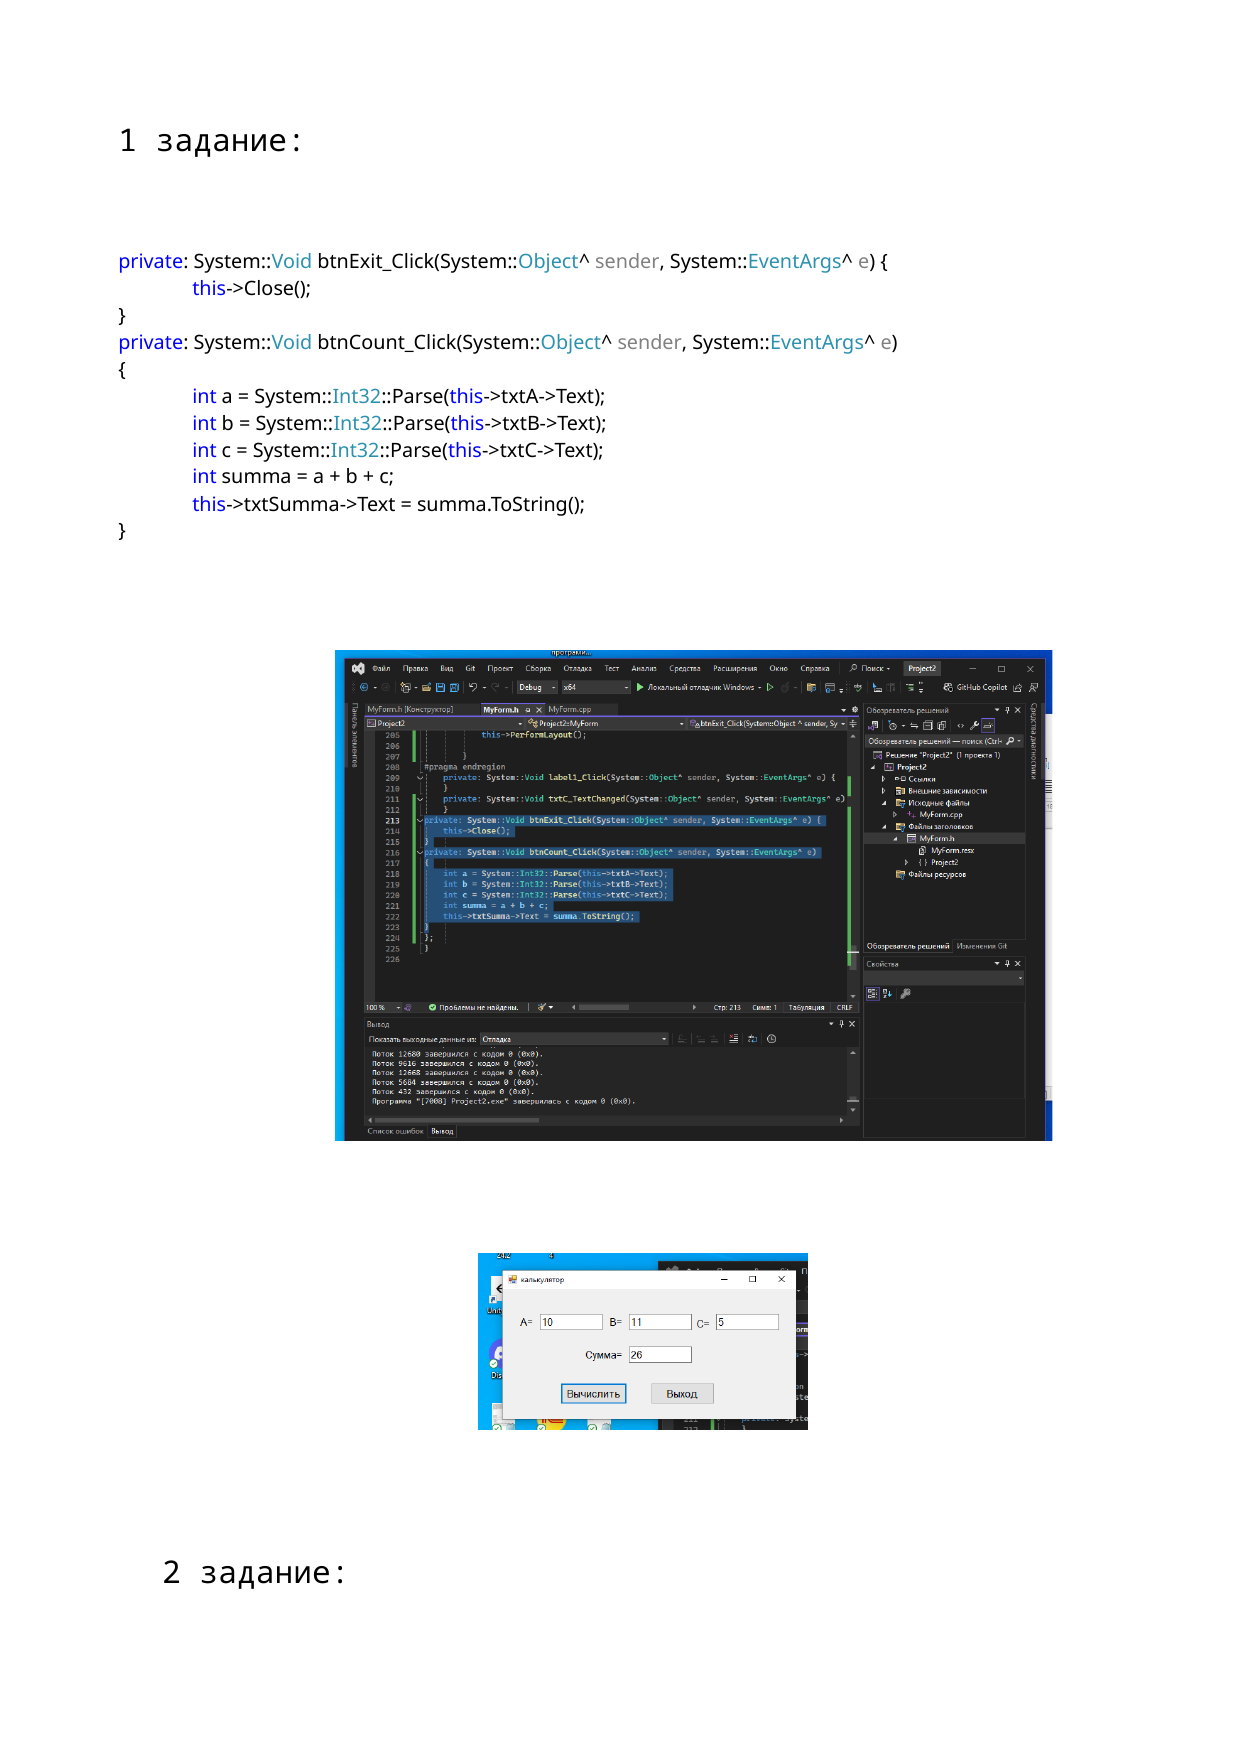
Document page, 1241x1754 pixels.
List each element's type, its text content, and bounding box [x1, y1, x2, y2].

text } [118, 517, 1122, 544]
picture [490, 1271, 521, 1381]
text int b = System::Int32::Parse(this->txtB->Text); [118, 409, 1122, 436]
text this->txtSumma->Text = summa.ToString(); [118, 490, 1122, 517]
text 2 задание: [118, 1550, 1122, 1593]
text this->Close(); [118, 274, 1122, 301]
text int a = System::Int32::Parse(this->txtA->Text); [118, 382, 1122, 409]
text } [118, 301, 1122, 328]
text private: System::Void btnExit_Click(System::Object^ sender, System::EventArgs^ e) { [118, 247, 1122, 274]
text 1 задание: [118, 118, 1122, 161]
text int c = System::Int32::Parse(this->txtC->Text); [118, 436, 1122, 463]
picture [345, 650, 1053, 1141]
text { [118, 355, 1122, 382]
text private: System::Void btnCount_Click(System::Object^ sender, System::EventArgs^ e) [118, 328, 1122, 355]
text int summa = a + b + c; [118, 463, 1122, 490]
